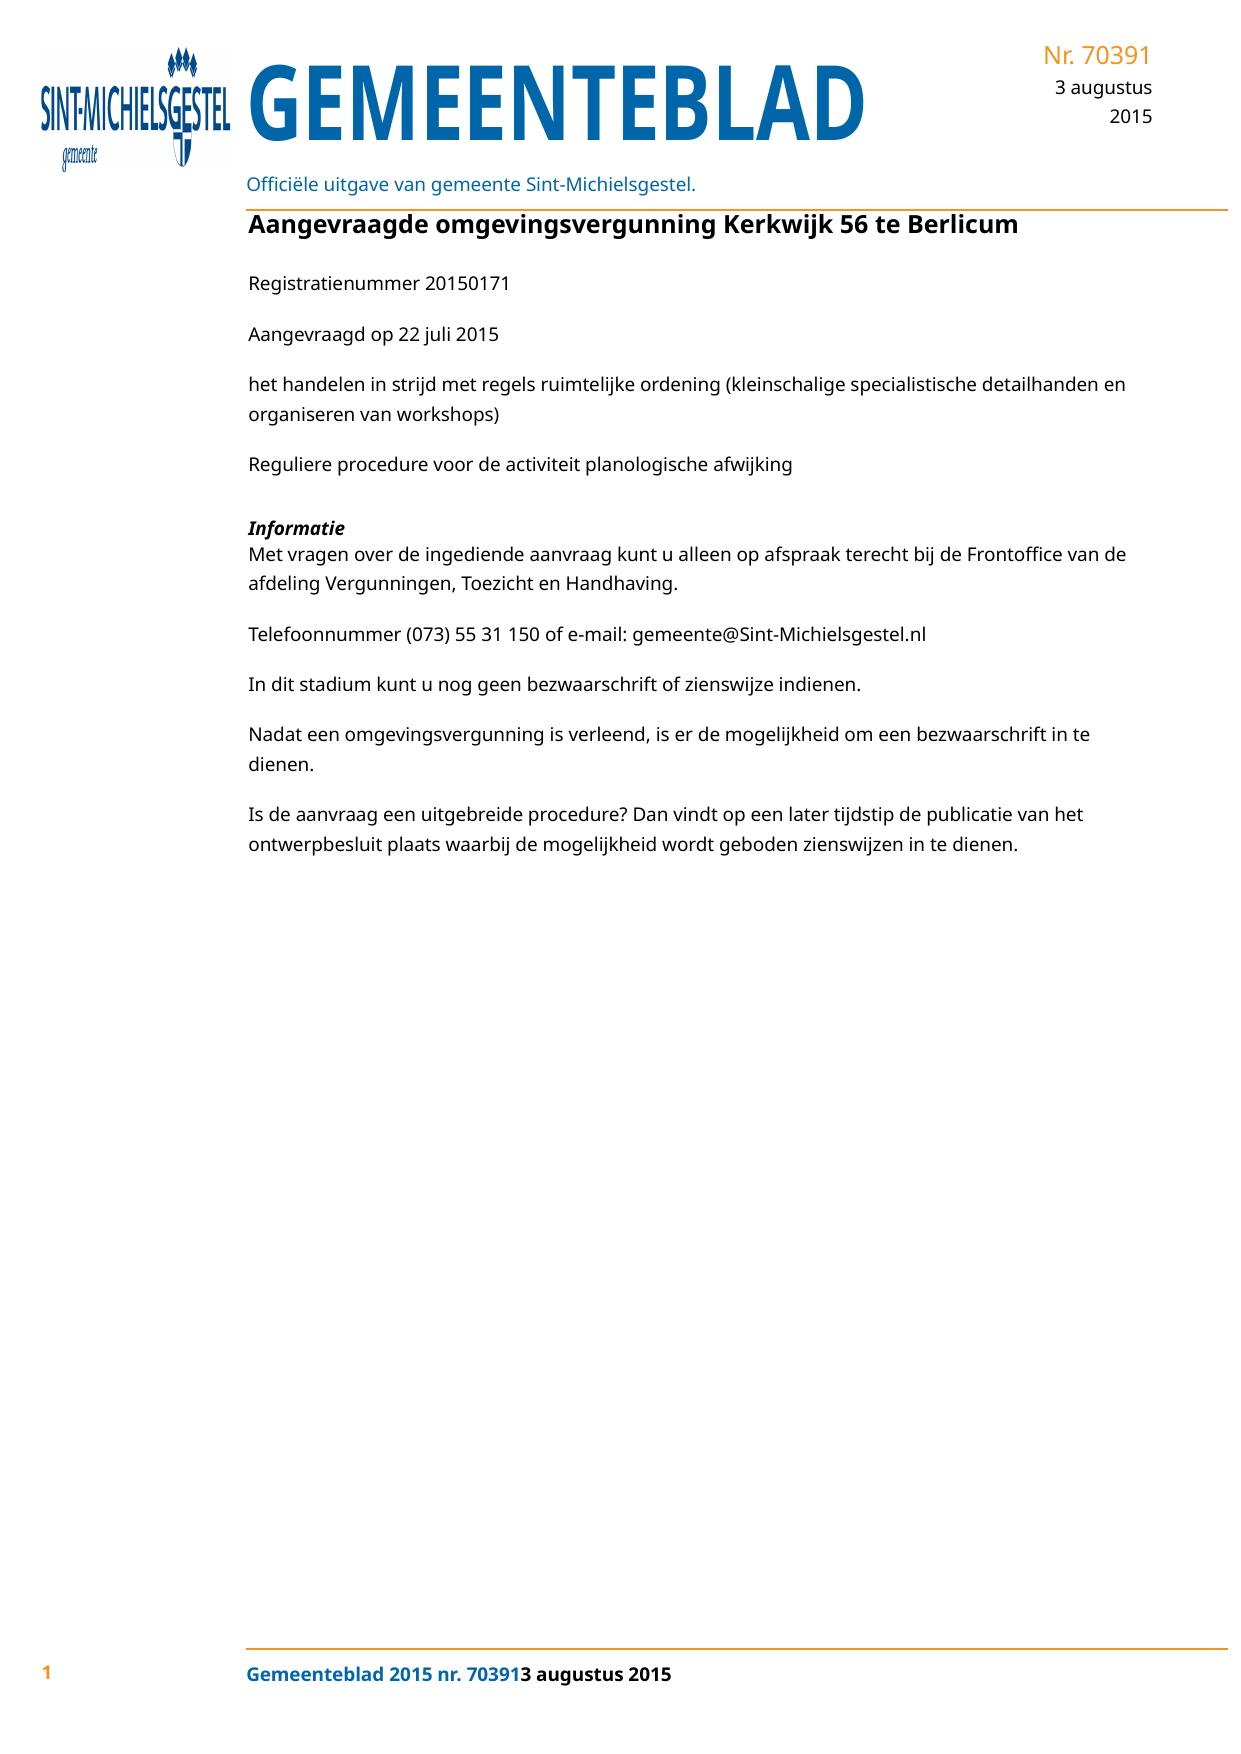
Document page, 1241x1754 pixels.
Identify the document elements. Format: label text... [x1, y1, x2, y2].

text Telefoonnummer (073) 55 31 150 of e-mail: gemeente@Sint-Michielsgestel.nl [248, 621, 1152, 647]
text Nadat een omgevingsvergunning is verleend, is er de mogelijkheid om een bezwaarschrift in te dienen. [248, 722, 1152, 777]
text Informatie [248, 515, 1152, 541]
text het handelen in strijd met regels ruimtelijke ordening (kleinschalige specialistische detailhanden en organiseren van workshops) [248, 371, 1152, 426]
text Is de aanvraag een uitgebreide procedure? Dan vindt op een later tijdstip de publicatie van het ontwerpbesluit plaats waarbij de mogelijkheid wordt geboden zienswijzen in te dienen. [248, 802, 1152, 857]
text In dit stadium kunt u nog geen bezwaarschrift of zienswijze indienen. [248, 671, 1152, 697]
text Reguliere procedure voor de activiteit planologische afwijking [248, 451, 1152, 477]
text Registratienummer 20150171 [248, 270, 1152, 296]
text Aangevraagde omgevingsvergunning Kerkwijk 56 te Berlicum [248, 211, 1152, 241]
picture [41, 47, 231, 172]
text Met vragen over de ingediende aanvraag kunt u alleen op afspraak terecht bij de Frontoffice van de afdeling Vergunningen, Toezicht en Handhaving. [248, 541, 1152, 596]
text Aangevraagd op 22 juli 2015 [248, 321, 1152, 346]
